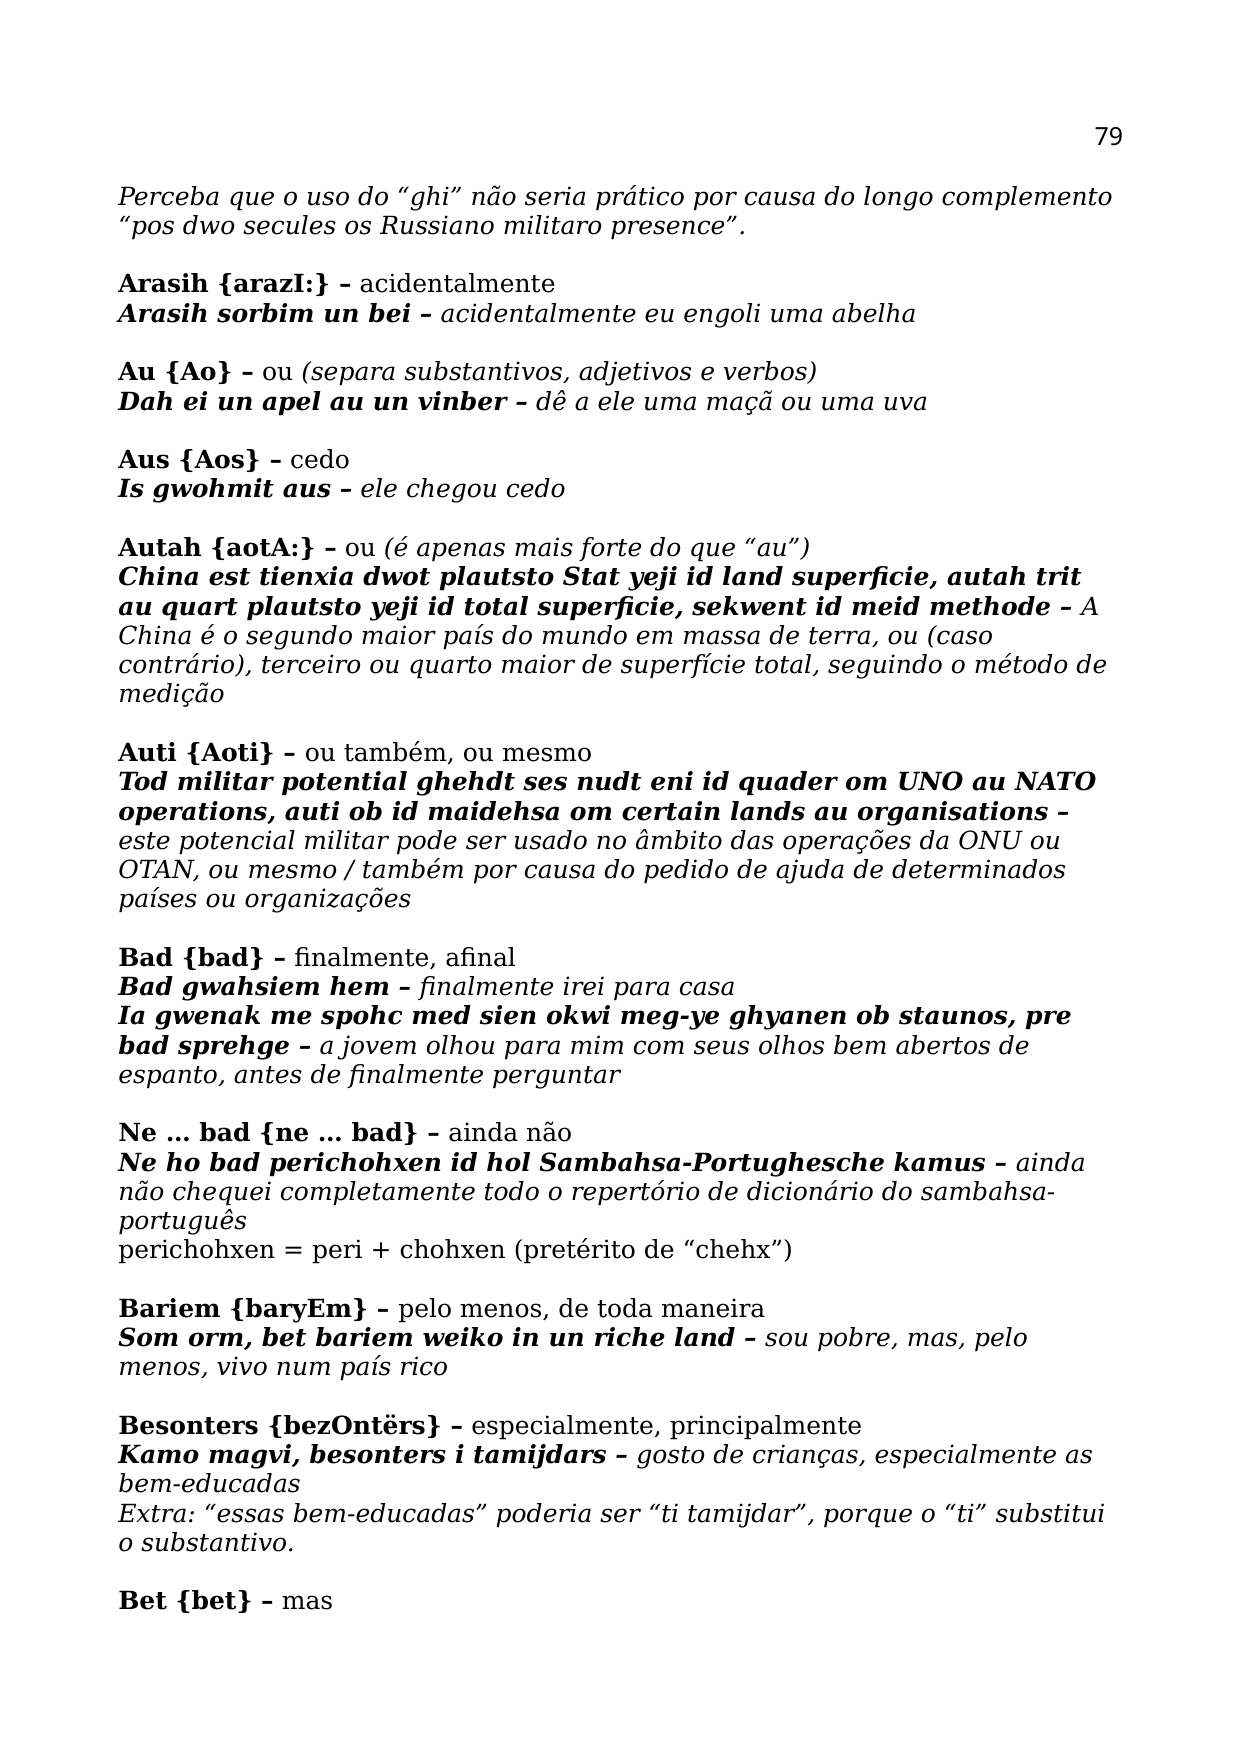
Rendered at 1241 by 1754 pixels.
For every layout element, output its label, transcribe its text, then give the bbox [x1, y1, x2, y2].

text Extra: “essas bem-educadas” poderia ser “ti tamijdar”, porque o “ti” substitui o substantivo. [118, 1499, 1123, 1557]
text Bet {bet} – mas [118, 1586, 1123, 1616]
text Bad gwahsiem hem – finalmente irei para casa [118, 972, 1123, 1001]
text Arasih sorbim un bei – acidentalmente eu engoli uma abelha [118, 298, 1123, 328]
text Bad {bad} – finalmente, afinal [118, 942, 1123, 972]
text Bariem {baryEm} – pelo menos, de toda maneira [118, 1294, 1123, 1323]
text China est tienxia dwot plautsto Stat yeji id land superficie, autah trit au quart plautsto yeji id total superficie, sekwent id meid methode – A China é o segundo maior país do mundo em massa de terra, ou (caso contrário), terceiro ou quarto maior de superfície total, seguindo o método de medição [118, 562, 1123, 708]
text Ne … bad {ne … bad} – ainda não [118, 1118, 1123, 1148]
text perichohxen = peri + chohxen (pretérito de “chehx”) [118, 1235, 1123, 1264]
text Autah {aotA:} – ou (é apenas mais forte do que “au”) [118, 533, 1123, 562]
text Som orm, bet bariem weiko in un riche land – sou pobre, mas, pelo menos, vivo num país rico [118, 1323, 1123, 1382]
text Kamo magvi, besonters i tamijdars – gosto de crianças, especialmente as bem-educadas [118, 1440, 1123, 1499]
text Aus {Aos} – cedo [118, 445, 1123, 474]
text Ia gwenak me spohc med sien okwi meg-ye ghyanen ob staunos, pre bad sprehge – a jovem olhou para mim com seus olhos bem abertos de espanto, antes de finalmente perguntar [118, 1001, 1123, 1089]
text Perceba que o uso do “ghi” não seria prático por causa do longo complemento “pos dwo secules os Russiano militaro presence”. [118, 182, 1123, 240]
text Arasih {arazI:} – acidentalmente [118, 269, 1123, 298]
text Ne ho bad perichohxen id hol Sambahsa-Portughesche kamus – ainda não chequei completamente todo o repertório de dicionário do sambahsa-português [118, 1148, 1123, 1235]
text Is gwohmit aus – ele chegou cedo [118, 474, 1123, 504]
text Tod militar potential ghehdt ses nudt eni id quader om UNO au NATO operations, auti ob id maidehsa om certain lands au organisations – este potencial militar pode ser usado no âmbito das operações da ONU ou OTAN, ou mesmo / também por causa do pedido de ajuda de determinados países ou organizações [118, 767, 1123, 913]
text Besonters {bezOntërs} – especialmente, principalmente [118, 1411, 1123, 1440]
text Dah ei un apel au un vinber – dê a ele uma maçã ou uma uva [118, 386, 1123, 416]
text Auti {Aoti} – ou também, ou mesmo [118, 738, 1123, 767]
text Au {Ao} – ou (separa substantivos, adjetivos e verbos) [118, 357, 1123, 386]
